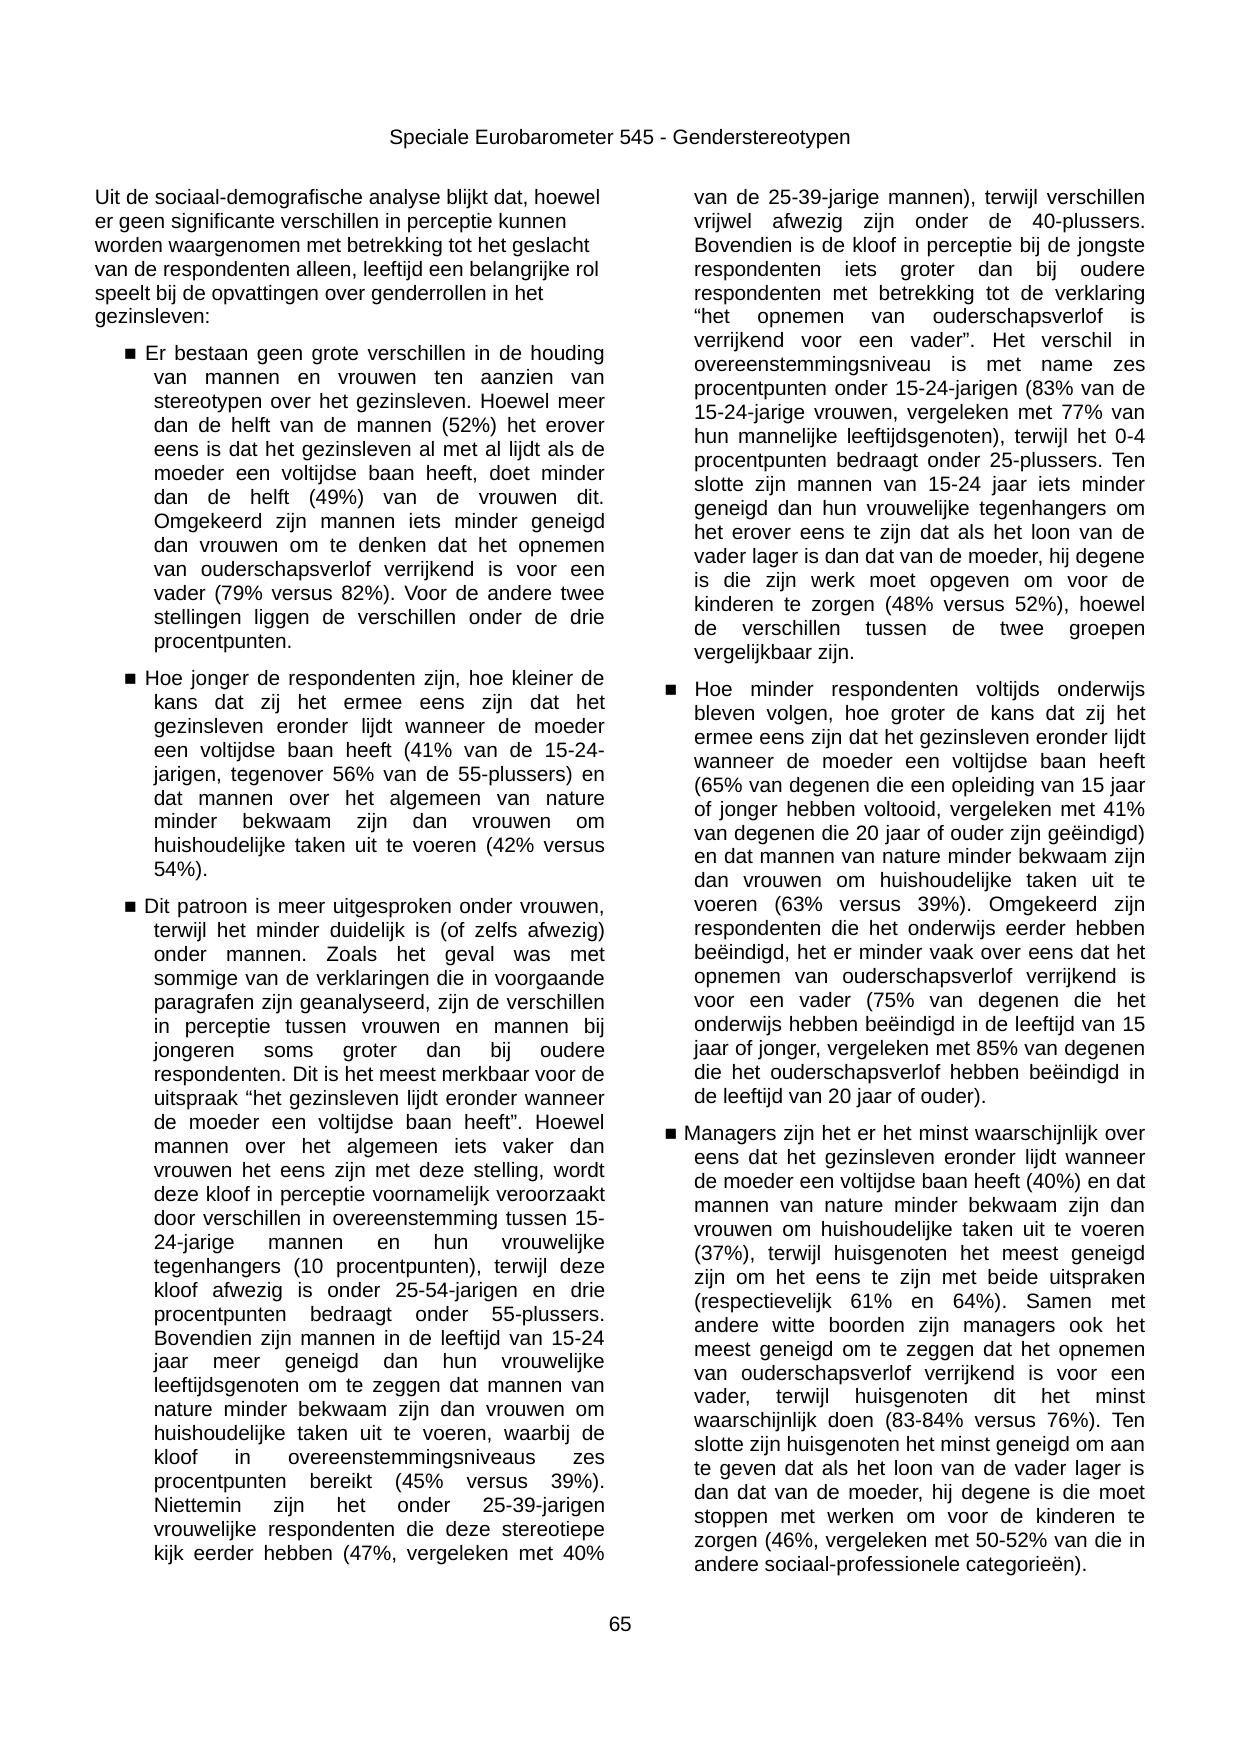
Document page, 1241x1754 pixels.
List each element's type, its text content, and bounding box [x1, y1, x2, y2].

text ■ Hoe minder respondenten voltijds onderwijs bleven volgen, hoe groter de kans dat zij het ermee eens zijn dat het gezinsleven eronder lijdt wanneer de moeder een voltijdse baan heeft (65% van degenen die een opleiding van 15 jaar of jonger hebben voltooid, vergeleken met 41% van degenen die 20 jaar of ouder zijn geëindigd) en dat mannen van nature minder bekwaam zijn dan vrouwen om huishoudelijke taken uit te voeren (63% versus 39%). Omgekeerd zijn respondenten die het onderwijs eerder hebben beëindigd, het er minder vaak over eens dat het opnemen van ouderschapsverlof verrijkend is voor een vader (75% van degenen die het onderwijs hebben beëindigd in de leeftijd van 15 jaar of jonger, vergeleken met 85% van degenen die het ouderschapsverlof hebben beëindigd in de leeftijd van 20 jaar of ouder). [664, 677, 1146, 1108]
text ■ Hoe jonger de respondenten zijn, hoe kleiner de kans dat zij het ermee eens zijn dat het gezinsleven eronder lijdt wanneer de moeder een voltijdse baan heeft (41% van de 15-24-jarigen, tegenover 56% van de 55-plussers) en dat mannen over het algemeen van nature minder bekwaam zijn dan vrouwen om huishoudelijke taken uit te voeren (42% versus 54%). [124, 666, 605, 881]
text ■ Managers zijn het er het minst waarschijnlijk over eens dat het gezinsleven eronder lijdt wanneer de moeder een voltijdse baan heeft (40%) en dat mannen van nature minder bekwaam zijn dan vrouwen om huishoudelijke taken uit te voeren (37%), terwijl huisgenoten het meest geneigd zijn om het eens te zijn met beide uitspraken (respectievelijk 61% en 64%). Samen met andere witte boorden zijn managers ook het meest geneigd om te zeggen dat het opnemen van ouderschapsverlof verrijkend is voor een vader, terwijl huisgenoten dit het minst waarschijnlijk doen (83-84% versus 76%). Ten slotte zijn huisgenoten het minst geneigd om aan te geven dat als het loon van de vader lager is dan dat van de moeder, hij degene is die moet stoppen met werken om voor de kinderen te zorgen (46%, vergeleken met 50-52% van die in andere sociaal-professionele categorieën). [664, 1121, 1146, 1576]
text van de 25-39-jarige mannen), terwijl verschillen vrijwel afwezig zijn onder de 40-plussers. Bovendien is de kloof in perceptie bij de jongste respondenten iets groter dan bij oudere respondenten met betrekking tot de verklaring “het opnemen van ouderschapsverlof is verrijkend voor een vader”. Het verschil in overeenstemmingsniveau is met name zes procentpunten onder 15-24-jarigen (83% van de 15-24-jarige vrouwen, vergeleken met 77% van hun mannelijke leeftijdsgenoten), terwijl het 0-4 procentpunten bedraagt onder 25-plussers. Ten slotte zijn mannen van 15-24 jaar iets minder geneigd dan hun vrouwelijke tegenhangers om het erover eens te zijn dat als het loon van de vader lager is dan dat van de moeder, hij degene is die zijn werk moet opgeven om voor de kinderen te zorgen (48% versus 52%), hoewel de verschillen tussen de twee groepen vergelijkbaar zijn. [664, 184, 1146, 664]
text ■ Er bestaan geen grote verschillen in de houding van mannen en vrouwen ten aanzien van stereotypen over het gezinsleven. Hoewel meer dan de helft van de mannen (52%) het erover eens is dat het gezinsleven al met al lijdt als de moeder een voltijdse baan heeft, doet minder dan de helft (49%) van de vrouwen dit. Omgekeerd zijn mannen iets minder geneigd dan vrouwen om te denken dat het opnemen van ouderschapsverlof verrijkend is voor een vader (79% versus 82%). Voor de andere twee stellingen liggen de verschillen onder de drie procentpunten. [124, 341, 605, 653]
text Uit de sociaal-demografische analyse blijkt dat, hoewel er geen significante verschillen in perceptie kunnen worden waargenomen met betrekking tot het geslacht van de respondenten alleen, leeftijd een belangrijke rol speelt bij de opvattingen over genderrollen in het gezinsleven: [94, 184, 605, 328]
text ■ Dit patroon is meer uitgesproken onder vrouwen, terwijl het minder duidelijk is (of zelfs afwezig) onder mannen. Zoals het geval was met sommige van de verklaringen die in voorgaande paragrafen zijn geanalyseerd, zijn de verschillen in perceptie tussen vrouwen en mannen bij jongeren soms groter dan bij oudere respondenten. Dit is het meest merkbaar voor de uitspraak “het gezinsleven lijdt eronder wanneer de moeder een voltijdse baan heeft”. Hoewel mannen over het algemeen iets vaker dan vrouwen het eens zijn met deze stelling, wordt deze kloof in perceptie voornamelijk veroorzaakt door verschillen in overeenstemming tussen 15-24-jarige mannen en hun vrouwelijke tegenhangers (10 procentpunten), terwijl deze kloof afwezig is onder 25-54-jarigen en drie procentpunten bedraagt onder 55-plussers. Bovendien zijn mannen in de leeftijd van 15-24 jaar meer geneigd dan hun vrouwelijke leeftijdsgenoten om te zeggen dat mannen van nature minder bekwaam zijn dan vrouwen om huishoudelijke taken uit te voeren, waarbij de kloof in overeenstemmingsniveaus zes procentpunten bereikt (45% versus 39%). Niettemin zijn het onder 25-39-jarigen vrouwelijke respondenten die deze stereotiepe kijk eerder hebben (47%, vergeleken met 40% [124, 894, 605, 1565]
